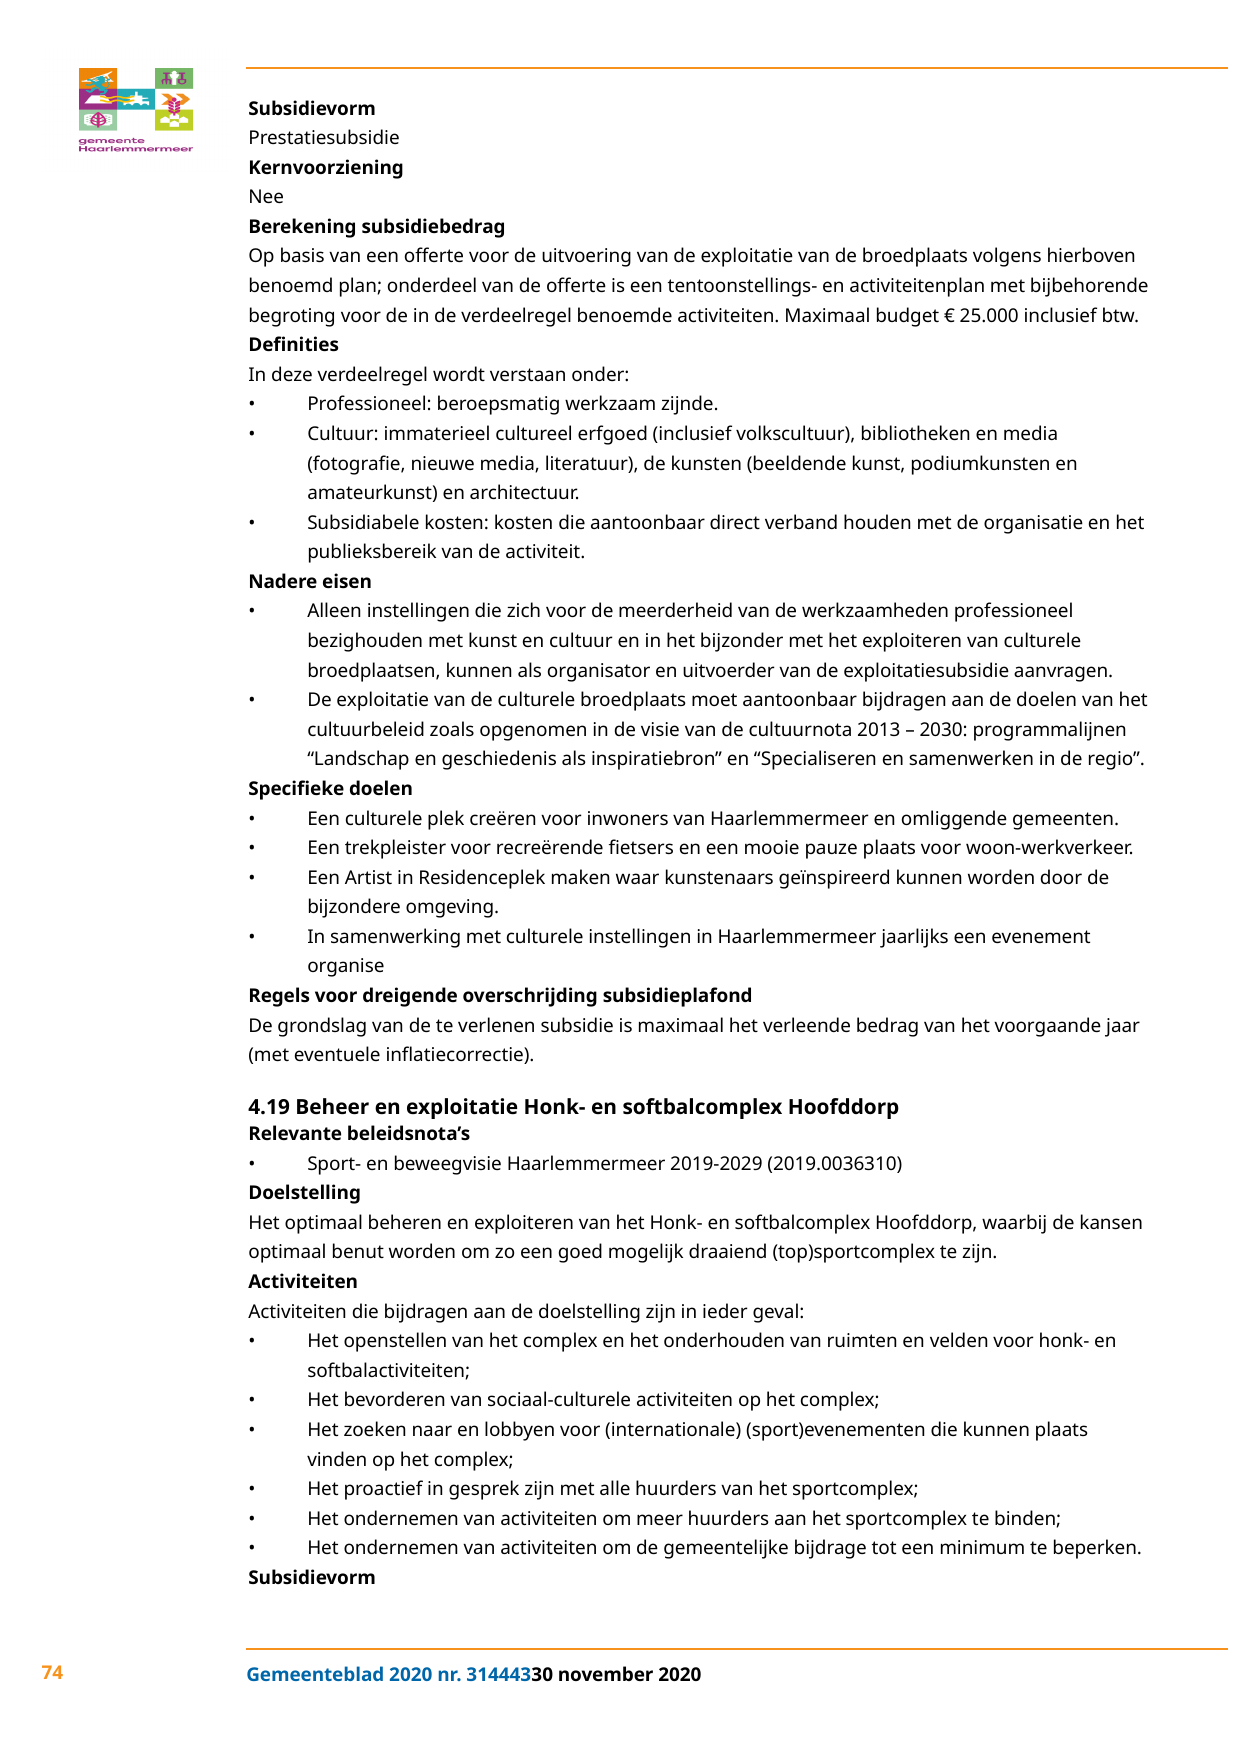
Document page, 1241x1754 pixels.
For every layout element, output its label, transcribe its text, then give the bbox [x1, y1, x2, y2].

list In samenwerking met culturele instellingen in Haarlemmermeer jaarlijks een evenement organise [248, 923, 1152, 978]
list Een Artist in Residenceplek maken waar kunstenaars geïnspireerd kunnen worden door de bijzondere omgeving. [248, 864, 1152, 919]
list Een culturele plek creëren voor inwoners van Haarlemmermeer en omliggende gemeenten. [248, 805, 1152, 831]
text Nee [248, 183, 1152, 209]
text Berekening subsidiebedrag [248, 213, 1152, 239]
list Het bevorderen van sociaal-culturele activiteiten op het complex; [248, 1387, 1152, 1412]
list Subsidiabele kosten: kosten die aantoonbaar direct verband houden met de organisatie en het publieksbereik van de activiteit. [248, 509, 1152, 564]
list Het ondernemen van activiteiten om meer huurders aan het sportcomplex te binden; [248, 1505, 1152, 1531]
list Sport- en beweegvisie Haarlemmermeer 2019-2029 (2019.0036310) [248, 1150, 1152, 1176]
text De grondslag van de te verlenen subsidie is maximaal het verleende bedrag van het voorgaande jaar (met eventuele inflatiecorrectie). [248, 1012, 1152, 1067]
list Alleen instellingen die zich voor de meerderheid van de werkzaamheden professioneel bezighouden met kunst en cultuur en in het bijzonder met het exploiteren van culturele broedplaatsen, kunnen als organisator en uitvoerder van de exploitatiesubsidie aanvragen. [248, 598, 1152, 683]
text Subsidievorm [248, 95, 1152, 121]
text Activiteiten [248, 1268, 1152, 1294]
picture [41, 47, 231, 172]
text Definities [248, 331, 1152, 357]
text Specifieke doelen [248, 775, 1152, 801]
list Het proactief in gesprek zijn met alle huurders van het sportcomplex; [248, 1475, 1152, 1501]
text Doelstelling [248, 1179, 1152, 1205]
list Cultuur: immaterieel cultureel erfgoed (inclusief volkscultuur), bibliotheken en media (fotografie, nieuwe media, literatuur), de kunsten (beeldende kunst, podiumkunsten en amateurkunst) en architectuur. [248, 420, 1152, 505]
list Een trekpleister voor recreërende fietsers en een mooie pauze plaats voor woon-werkverkeer. [248, 834, 1152, 860]
list Het openstellen van het complex en het onderhouden van ruimten en velden voor honk- en softbalactiviteiten; [248, 1327, 1152, 1383]
text In deze verdeelregel wordt verstaan onder: [248, 361, 1152, 387]
text Kernvoorziening [248, 154, 1152, 180]
list De exploitatie van de culturele broedplaats moet aantoonbaar bijdragen aan de doelen van het cultuurbeleid zoals opgenomen in de visie van de cultuurnota 2013 – 2030: programmalijnen “Landschap en geschiedenis als inspiratiebron” en “Specialiseren en samenwerken in de regio”. [248, 686, 1152, 771]
text Prestatiesubsidie [248, 124, 1152, 150]
list Professioneel: beroepsmatig werkzaam zijnde. [248, 391, 1152, 416]
text 4.19 Beheer en exploitatie Honk- en softbalcomplex Hoofddorp [248, 1092, 1152, 1120]
text Nadere eisen [248, 568, 1152, 594]
list Het ondernemen van activiteiten om de gemeentelijke bijdrage tot een minimum te beperken. [248, 1534, 1152, 1560]
text Relevante beleidsnota’s [248, 1120, 1152, 1146]
text Activiteiten die bijdragen aan de doelstelling zijn in ieder geval: [248, 1298, 1152, 1323]
list Het zoeken naar en lobbyen voor (internationale) (sport)evenementen die kunnen plaats vinden op het complex; [248, 1416, 1152, 1471]
text Regels voor dreigende overschrijding subsidieplafond [248, 982, 1152, 1008]
text Subsidievorm [248, 1564, 1152, 1590]
text Het optimaal beheren en exploiteren van het Honk- en softbalcomplex Hoofddorp, waarbij de kansen optimaal benut worden om zo een goed mogelijk draaiend (top)sportcomplex te zijn. [248, 1209, 1152, 1264]
text Op basis van een offerte voor de uitvoering van de exploitatie van de broedplaats volgens hierboven benoemd plan; onderdeel van de offerte is een tentoonstellings- en activiteitenplan met bijbehorende begroting voor de in de verdeelregel benoemde activiteiten. Maximaal budget € 25.000 inclusief btw. [248, 243, 1152, 328]
